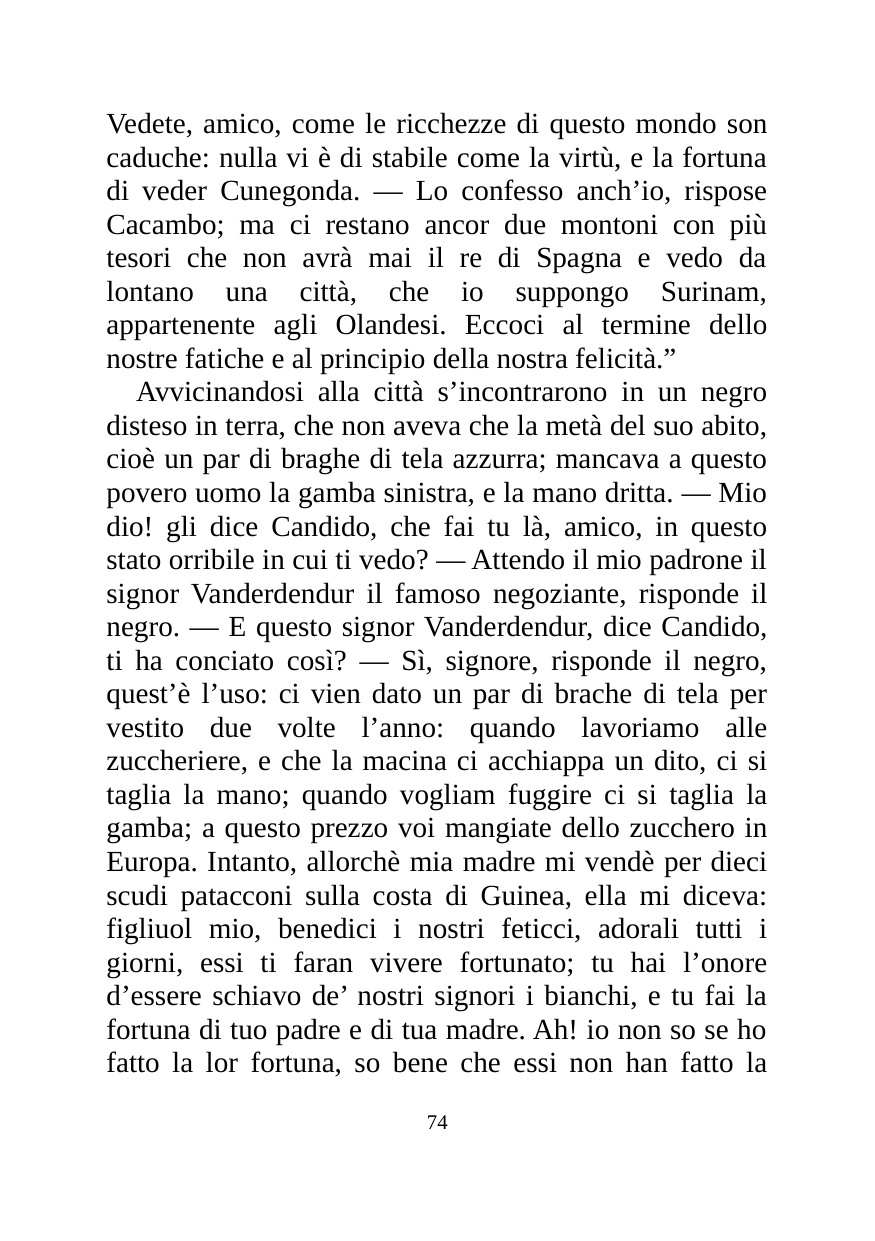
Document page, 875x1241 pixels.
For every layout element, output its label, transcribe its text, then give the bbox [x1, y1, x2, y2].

text Vedete, amico, come le ricchezze di questo mondo son caduche: nulla vi è di stabile come la virtù, e la fortuna di veder Cunegonda. — Lo confesso anch’io, rispose Cacambo; ma ci restano ancor due montoni con più tesori che non avrà mai il re di Spagna e vedo da lontano una città, che io suppongo Surinam, appartenente agli Olandesi. Eccoci al termine dello nostre fatiche e al principio della nostra felicità.” [106, 106, 768, 374]
text Avvicinandosi alla città s’incontrarono in un negro disteso in terra, che non aveva che la metà del suo abito, cioè un par di braghe di tela azzurra; mancava a questo povero uomo la gamba sinistra, e la mano dritta. — Mio dio! gli dice Candido, che fai tu là, amico, in questo stato orribile in cui ti vedo? — Attendo il mio padrone il signor Vanderdendur il famoso negoziante, risponde il negro. — E questo signor Vanderdendur, dice Candido, ti ha conciato così? — Sì, signore, risponde il negro, quest’è l’uso: ci vien dato un par di brache di tela per vestito due volte l’anno: quando lavoriamo alle zuccheriere, e che la macina ci acchiappa un dito, ci si taglia la mano; quando vogliam fuggire ci si taglia la gamba; a questo prezzo voi mangiate dello zucchero in Europa. Intanto, allorchè mia madre mi vendè per dieci scudi patacconi sulla costa di Guinea, ella mi diceva: figliuol mio, benedici i nostri feticci, adorali tutti i giorni, essi ti faran vivere fortunato; tu hai l’onore d’essere schiavo de’ nostri signori i bianchi, e tu fai la fortuna di tuo padre e di tua madre. Ah! io non so se ho fatto la lor fortuna, so bene che essi non han fatto la [106, 374, 768, 1079]
